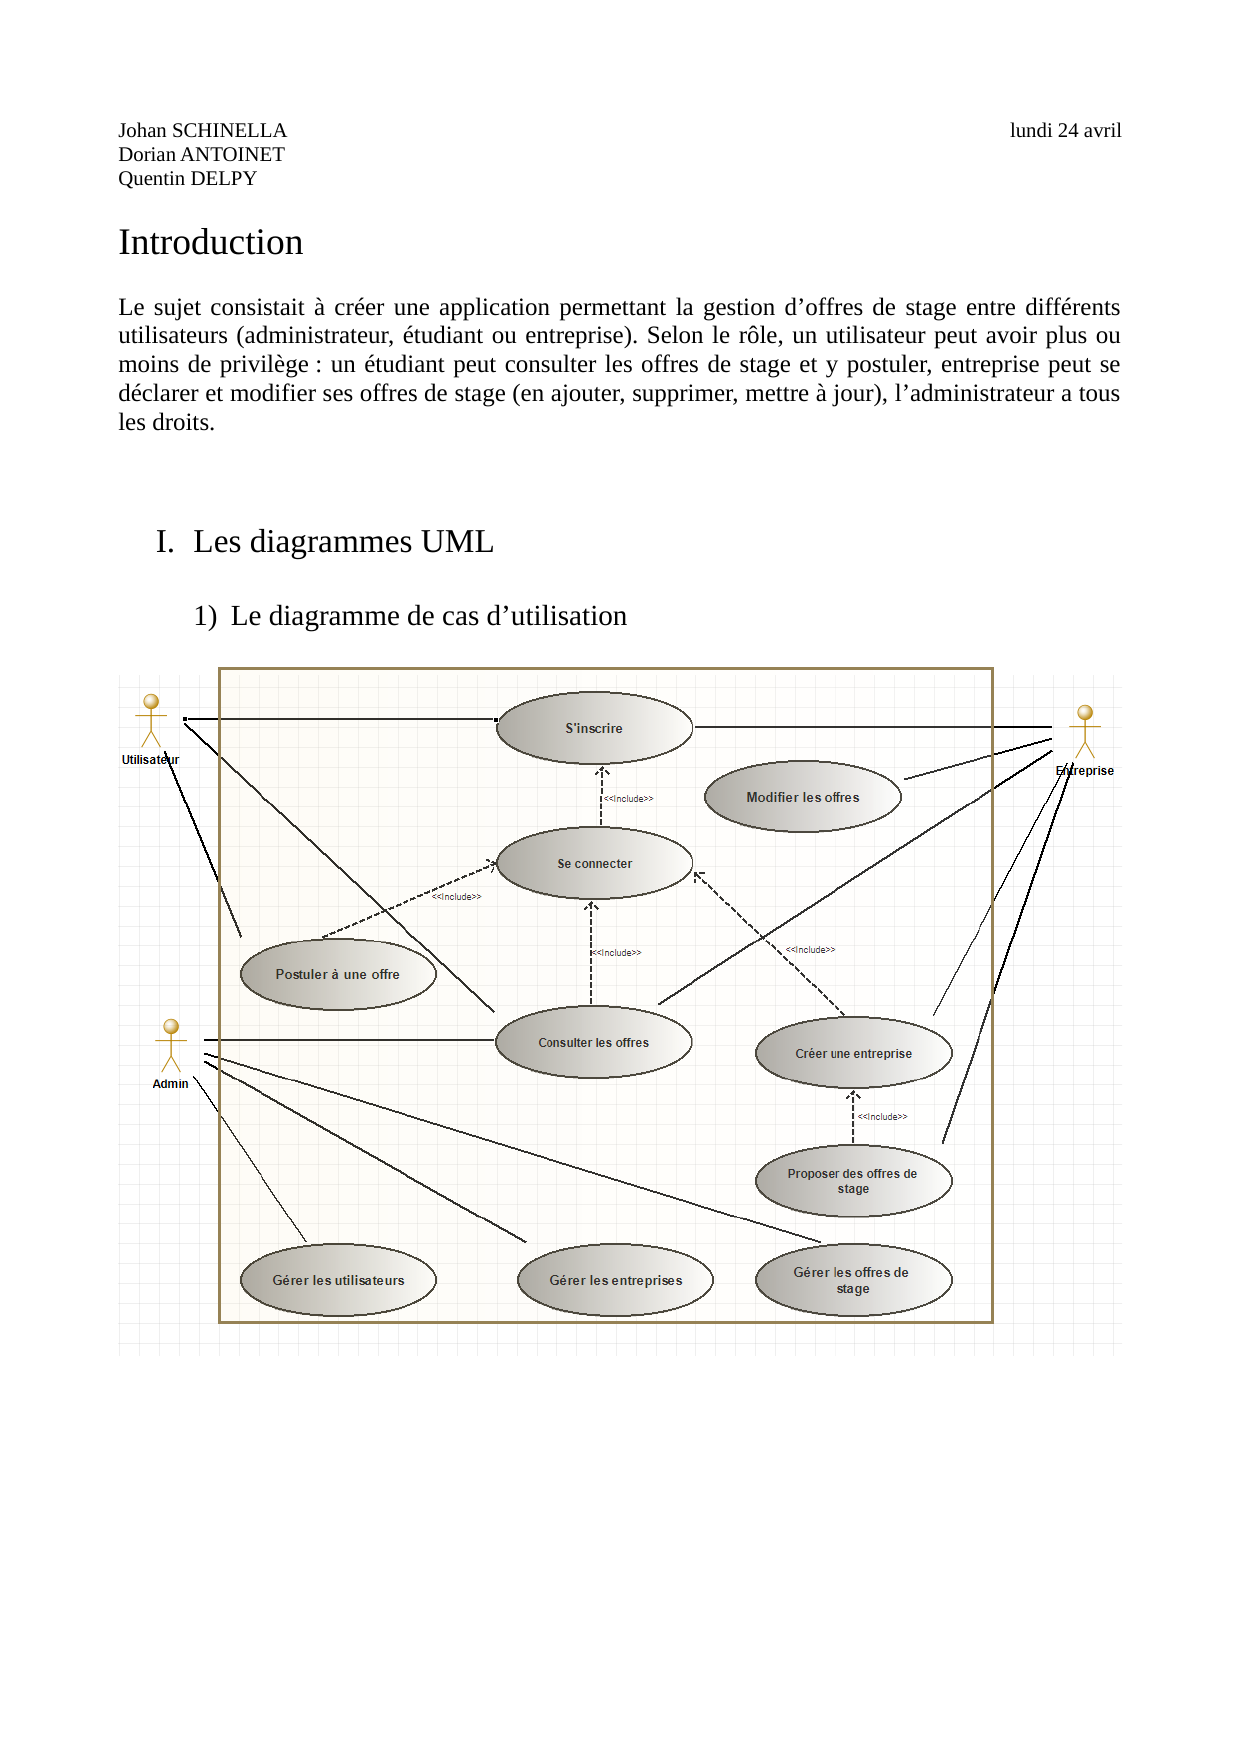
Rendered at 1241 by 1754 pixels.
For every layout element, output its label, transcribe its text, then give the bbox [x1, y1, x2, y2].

text Introduction [118, 220, 1122, 263]
list Le diagramme de cas d’utilisation [193, 598, 1122, 632]
list Les diagrammes UML [156, 522, 1122, 560]
picture [118, 665, 1123, 1356]
text Le sujet consistait à créer une application permettant la gestion d’offres de stage entre différents utilisateurs (administrateur, étudiant ou entreprise). Selon le rôle, un utilisateur peut avoir plus ou moins de privilège : un étudiant peut consulter les offres de stage et y postuler, entreprise peut se déclarer et modifier ses offres de stage (en ajouter, supprimer, mettre à jour), l’administrateur a tous les droits. [118, 292, 1122, 435]
